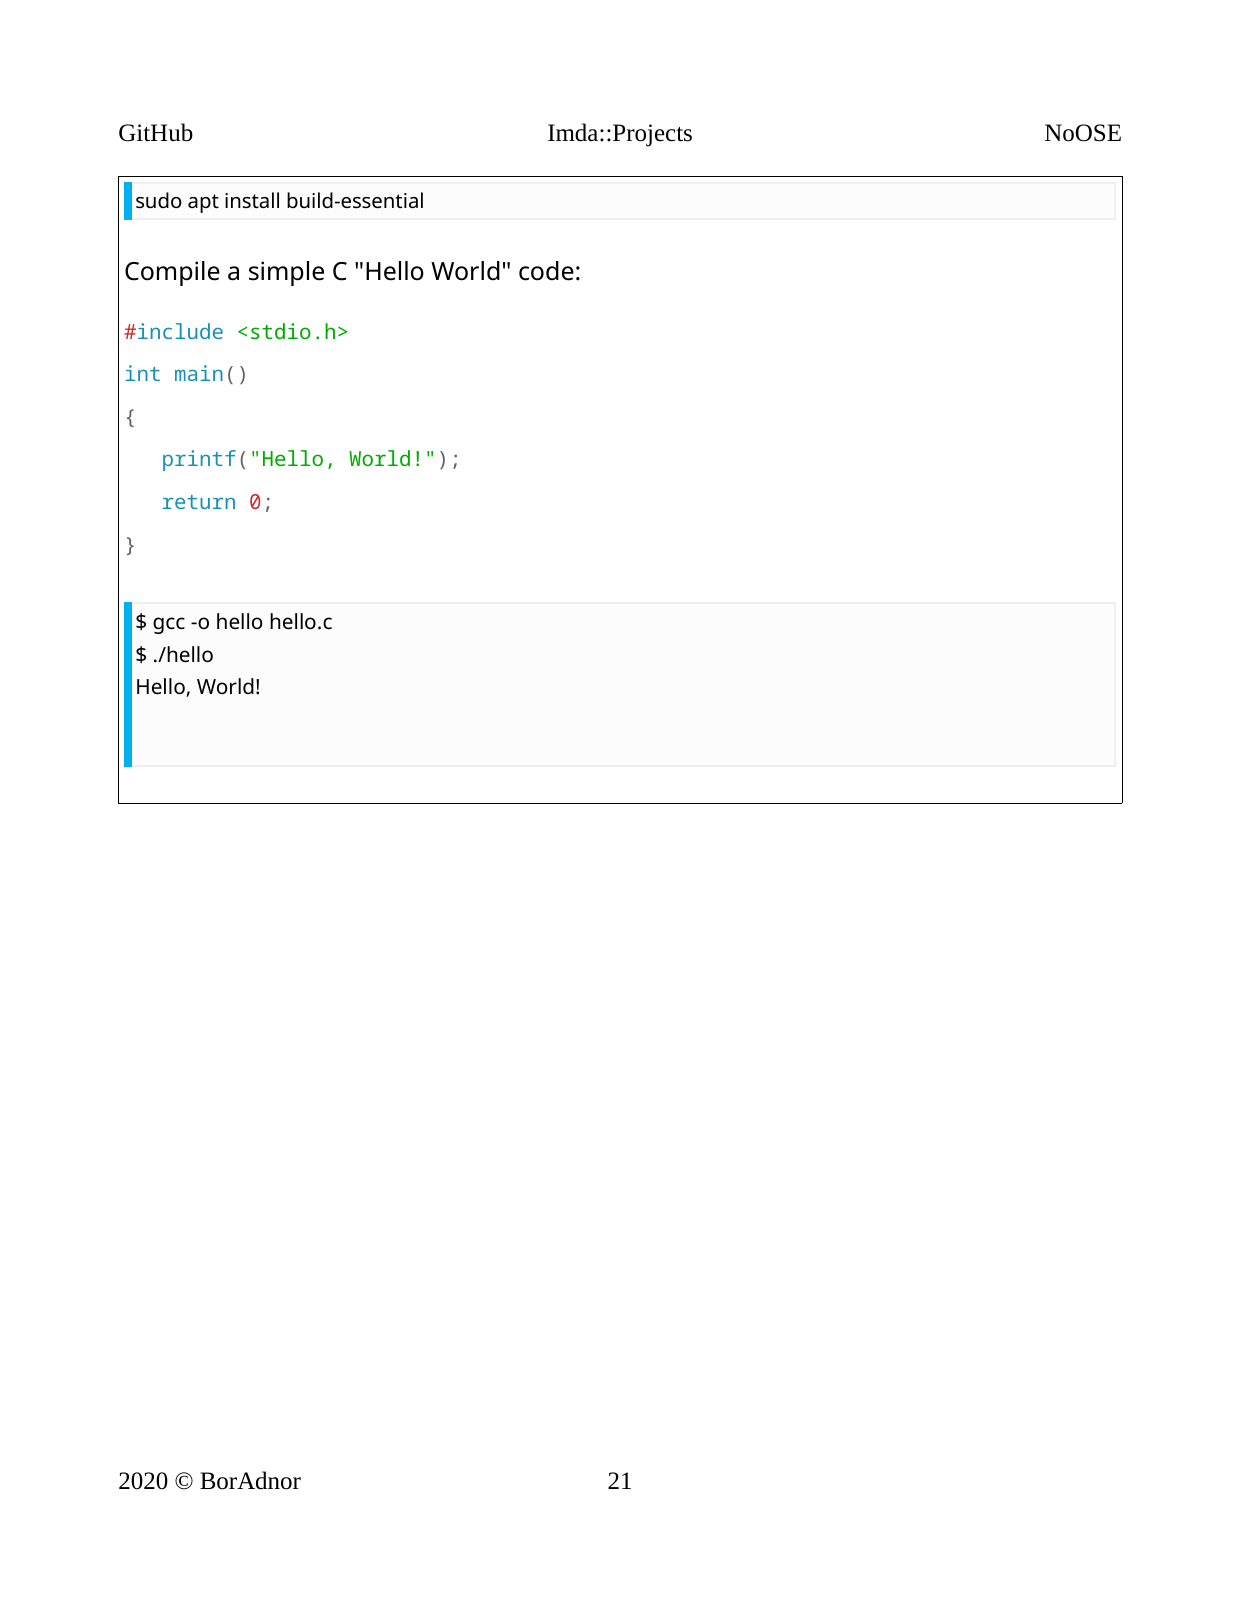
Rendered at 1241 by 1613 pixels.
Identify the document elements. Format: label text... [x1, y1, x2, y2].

table_header sudo apt install build-essential Compile a simple C "Hello World" code: #include <stdio.h> int main() { printf("Hello, World!"); return 0; } $ gcc -o hello hello.c $ ./hello Hello, World! [119, 177, 1122, 802]
